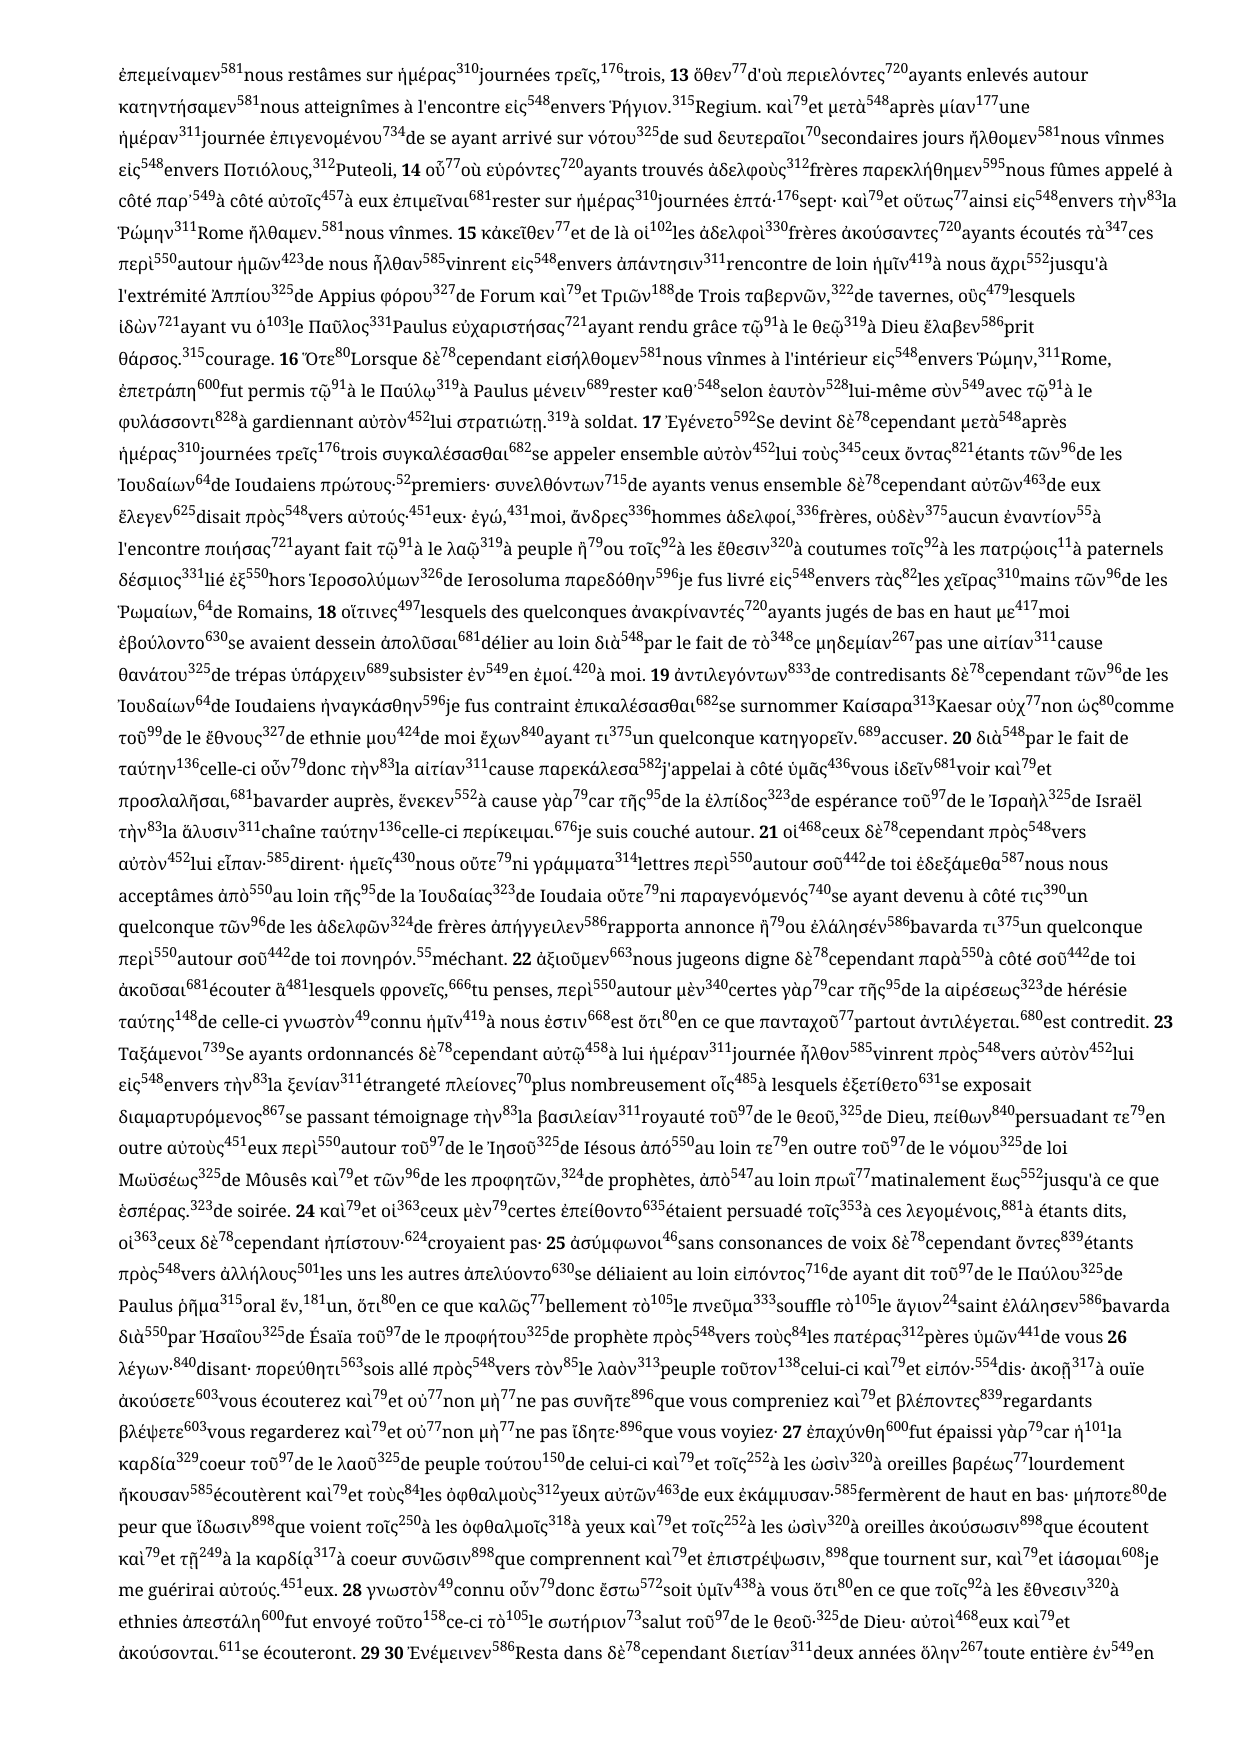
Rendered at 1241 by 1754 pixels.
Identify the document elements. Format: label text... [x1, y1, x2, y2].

text 1 Καὶ79Et διασωθέντες759ayants étés sauvés complètement τότε77alors ἐπέγνωμεν581nous reconnûmes ὅτι80en ce que Μελίτη329Malte ἡ101la νῆσος329île καλεῖται.680est appelé. 2 οἵ102les τε79en outre βάρβαροι70barbares παρεῖχον624fournissaient οὐ77non τὴν83la τυχοῦσαν705ayante obtenue φιλανθρωπίαν311amitié de l'humain ἡμῖν,419à nous, ἅψαντες720ayants touchés γὰρ79car πυρὰν311grand feu προσελάβοντο591se prirent auprès πάντας268tous ἡμᾶς416nous διὰ548par le fait de τὸν85le ὑετὸν313pluie τὸν346celui ἐφεστῶτα770ayant présenté καὶ79et διὰ548par le fait de τὸ87le ψῦχος.315froid. 3 Συστρέψαντος716de Ayant tourné ensemble δὲ78cependant τοῦ97de le Παύλου325de Paulus φρυγάνων326de bois secs τι271un quelconque πλῆθος315multitude καὶ79et ἐπιθέντος716de ayant surposé ἐπὶ548sur τὴν83la πυράν,311grand feu, ἔχιδνα329vipère ἀπὸ550au loin τῆς95de la θέρμης323de chaleur ἐξελθοῦσα719ayante sortie καθῆψεν586attacha de haut en bas τῆς95de la χειρὸς323de main αὐτοῦ.464de lui. 4 ὡς80comme δὲ78cependant εἶδον585virent οἱ102les βάρβαροι70barbares κρεμάμενον851se suspendant τὸ87le θηρίον315bête sauvage ἐκ550hors τῆς95de la χειρὸς323de main αὐτοῦ,464de lui, πρὸς548vers ἀλλήλους501les uns les autres ἔλεγον·624disaient· πάντως77en tout cas φονεύς331meurtrier ἐστιν668est ὁ103le ἄνθρωπος331être humain οὗτος156celui-ci ὃν480lequel διασωθέντα744ayant été sauvé complètement ἐκ550hors τῆς95de la θαλάσσης323de mer ἡ101la δίκη329exécution en justice ζῆν689vivre οὐκ77non εἴασεν.586concéda. 5 ὁ469celui μὲν77certes οὖν79donc ἀποτινάξας721ayant secoué loin τὸ87le θηρίον315bête sauvage εἰς548envers τὸ87le πῦρ315feu ἔπαθεν586souffrit οὐδὲν271aucun κακόν,55malicieux, 6 οἱ468ceux δὲ78cependant προσεδόκων624attendaient αὐτὸν452lui μέλλειν689imminer πίμπρασθαι692être enflé en brûlure ἢ79ou καταπίπτειν689tomber de haut en bas ἄφνω77tout à coup νεκρόν.53mort. ἐπὶ548sur πολὺ375nombreux δὲ78cependant αὐτῶν463de eux προσδοκώντων833de attendants καὶ79et θεωρούντων833de observants μηδὲν375pas un ἄτοπον55déplacé εἰς548envers αὐτὸν452lui γινόμενον851se devenant μεταβαλόμενοι739se ayants jetés au-delà ἔλεγον624disaient αὐτὸν452lui εἶναι689être θεόν.313Dieu. 7 Ἐν549En δὲ78cependant τοῖς353à ces περὶ548autour τὸν85le τόπον313lieu ἐκεῖνον138celui-là ὑπῆρχεν625subsistait χωρία332emplacements τῷ91à le πρώτῳ59à premier τῆς95de la νήσου323de île ὀνόματι321à nom Ποπλίῳ,319à Publius, ὃς498lequel ἀναδεξάμενος740se ayant accepté de bas en haut ἡμᾶς416nous τρεῖς176trois ἡμέρας310journées φιλοφρόνως77en amitié d'émotion ἐξένισεν.586traita en étranger. 8 ἐγένετο592se devint δὲ78cependant τὸν85le πατέρα313père τοῦ97de le Ποπλίου325de Publius πυρετοῖς318à fièvres καὶ79et δυσεντερίῳ321à dysenterie συνεχόμενον875étant tenu ensemble κατακεῖσθαι,690se coucher de haut en bas, πρὸς548vers ὃν480lequel ὁ103le Παῦλος331Paulus εἰσελθὼν721ayant venu à l'intérieur καὶ79et προσευξάμενος740se ayant prié ἐπιθεὶς721ayant surposé τὰς82les χεῖρας310mains αὐτῷ458à lui ἰάσατο592se guérit αὐτόν.452lui. 9 τούτου360de ce-ci δὲ78cependant γενομένου736de se ayant devenu καὶ77aussi οἱ102les λοιποὶ389restants οἱ363ceux ἐν549en τῇ89à la νήσῳ317à île ἔχοντες839ayants ἀσθενείας310infirmités προσήρχοντο630se venaient vers καὶ79et ἐθεραπεύοντο,635étaient soigné, 10 οἳ497lesquels καὶ77aussi πολλαῖς272à nombreuses τιμαῖς316à valeurs ἐτίμησαν585valorisèrent ἡμᾶς416nous καὶ79et ἀναγομένοις879à étants conduits de bas en haut ἐπέθεντο591se surposèrent τὰ347ces πρὸς548vers τὰς242les χρείας.310besoins. 11 Μετὰ548Après δὲ78cependant τρεῖς178trois μῆνας312mois ἀνήχθημεν595nous fûmes conduit de bas en haut ἐν549en πλοίῳ321à navire παρακεχειμακότι775à ayant hiverné à côté ἐν549en τῇ89à la νήσῳ,317à île, Ἀλεξανδρίνῳ,12à Alexandrinus, παρασήμῳ38à marqué à côté Διοσκούροις.318à Dioscures. 12 καὶ79et καταχθέντες759ayants étés menés de haut en bas εἰς548envers Συρακούσας310Syracuse ἐπεμείναμεν581nous restâmes sur ἡμέρας310journées τρεῖς,176trois, 13 ὅθεν77d'où περιελόντες720ayants enlevés autour κατηντήσαμεν581nous atteignîmes à l'encontre εἰς548envers Ῥήγιον.315Regium. καὶ79et μετὰ548après μίαν177une ἡμέραν311journée ἐπιγενομένου734de se ayant arrivé sur νότου325de sud δευτεραῖοι70secondaires jours ἤλθομεν581nous vînmes εἰς548envers Ποτιόλους,312Puteoli, 14 οὗ77où εὑρόντες720ayants trouvés ἀδελφοὺς312frères παρεκλήθημεν595nous fûmes appelé à côté παρ᾽549à côté αὐτοῖς457à eux ἐπιμεῖναι681rester sur ἡμέρας310journées ἑπτά·176sept· καὶ79et οὕτως77ainsi εἰς548envers τὴν83la Ῥώμην311Rome ἤλθαμεν.581nous vînmes. 15 κἀκεῖθεν77et de là οἱ102les ἀδελφοὶ330frères ἀκούσαντες720ayants écoutés τὰ347ces περὶ550autour ἡμῶν423de nous ἦλθαν585vinrent εἰς548envers ἀπάντησιν311rencontre de loin ἡμῖν419à nous ἄχρι552jusqu'à l'extrémité Ἀππίου325de Appius φόρου327de Forum καὶ79et Τριῶν188de Trois ταβερνῶν,322de tavernes, οὓς479lesquels ἰδὼν721ayant vu ὁ103le Παῦλος331Paulus εὐχαριστήσας721ayant rendu grâce τῷ91à le θεῷ319à Dieu ἔλαβεν586prit θάρσος.315courage. 16 Ὅτε80Lorsque δὲ78cependant εἰσήλθομεν581nous vînmes à l'intérieur εἰς548envers Ῥώμην,311Rome, ἐπετράπη600fut permis τῷ91à le Παύλῳ319à Paulus μένειν689rester καθ᾽548selon ἑαυτὸν528lui-même σὺν549avec τῷ91à le φυλάσσοντι828à gardiennant αὐτὸν452lui στρατιώτῃ.319à soldat. 17 Ἐγένετο592Se devint δὲ78cependant μετὰ548après ἡμέρας310journées τρεῖς176trois συγκαλέσασθαι682se appeler ensemble αὐτὸν452lui τοὺς345ceux ὄντας821étants τῶν96de les Ἰουδαίων64de Ioudaiens πρώτους·52premiers· συνελθόντων715de ayants venus ensemble δὲ78cependant αὐτῶν463de eux ἔλεγεν625disait πρὸς548vers αὐτούς·451eux· ἐγώ,431moi, ἄνδρες336hommes ἀδελφοί,336frères, οὐδὲν375aucun ἐναντίον55à l'encontre ποιήσας721ayant fait τῷ91à le λαῷ319à peuple ἢ79ou τοῖς92à les ἔθεσιν320à coutumes τοῖς92à les πατρῴοις11à paternels δέσμιος331lié ἐξ550hors Ἱεροσολύμων326de Ierosoluma παρεδόθην596je fus livré εἰς548envers τὰς82les χεῖρας310mains τῶν96de les Ῥωμαίων,64de Romains, 18 οἵτινες497lesquels des quelconques ἀνακρίναντές720ayants jugés de bas en haut με417moi ἐβούλοντο630se avaient dessein ἀπολῦσαι681délier au loin διὰ548par le fait de τὸ348ce μηδεμίαν267pas une αἰτίαν311cause θανάτου325de trépas ὑπάρχειν689subsister ἐν549en ἐμοί.420à moi. 19 ἀντιλεγόντων833de contredisants δὲ78cependant τῶν96de les Ἰουδαίων64de Ioudaiens ἠναγκάσθην596je fus contraint ἐπικαλέσασθαι682se surnommer Καίσαρα313Kaesar οὐχ77non ὡς80comme τοῦ99de le ἔθνους327de ethnie μου424de moi ἔχων840ayant τι375un quelconque κατηγορεῖν.689accuser. 20 διὰ548par le fait de ταύτην136celle-ci οὖν79donc τὴν83la αἰτίαν311cause παρεκάλεσα582j'appelai à côté ὑμᾶς436vous ἰδεῖν681voir καὶ79et προσλαλῆσαι,681bavarder auprès, ἕνεκεν552à cause γὰρ79car τῆς95de la ἐλπίδος323de espérance τοῦ97de le Ἰσραὴλ325de Israël τὴν83la ἅλυσιν311chaîne ταύτην136celle-ci περίκειμαι.676je suis couché autour. 21 οἱ468ceux δὲ78cependant πρὸς548vers αὐτὸν452lui εἶπαν·585dirent· ἡμεῖς430nous οὔτε79ni γράμματα314lettres περὶ550autour σοῦ442de toi ἐδεξάμεθα587nous nous acceptâmes ἀπὸ550au loin τῆς95de la Ἰουδαίας323de Ioudaia οὔτε79ni παραγενόμενός740se ayant devenu à côté τις390un quelconque τῶν96de les ἀδελφῶν324de frères ἀπήγγειλεν586rapporta annonce ἢ79ou ἐλάλησέν586bavarda τι375un quelconque περὶ550autour σοῦ442de toi πονηρόν.55méchant. 22 ἀξιοῦμεν663nous jugeons digne δὲ78cependant παρὰ550à côté σοῦ442de toi ἀκοῦσαι681écouter ἃ481lesquels φρονεῖς,666tu penses, περὶ550autour μὲν340certes γὰρ79car τῆς95de la αἱρέσεως323de hérésie ταύτης148de celle-ci γνωστὸν49connu ἡμῖν419à nous ἐστιν668est ὅτι80en ce que πανταχοῦ77partout ἀντιλέγεται.680est contredit. 23 Ταξάμενοι739Se ayants ordonnancés δὲ78cependant αὐτῷ458à lui ἡμέραν311journée ἦλθον585vinrent πρὸς548vers αὐτὸν452lui εἰς548envers τὴν83la ξενίαν311étrangeté πλείονες70plus nombreusement οἷς485à lesquels ἐξετίθετο631se exposait διαμαρτυρόμενος867se passant témoignage τὴν83la βασιλείαν311royauté τοῦ97de le θεοῦ,325de Dieu, πείθων840persuadant τε79en outre αὐτοὺς451eux περὶ550autour τοῦ97de le Ἰησοῦ325de Iésous ἀπό550au loin τε79en outre τοῦ97de le νόμου325de loi Μωϋσέως325de Môusês καὶ79et τῶν96de les προφητῶν,324de prophètes, ἀπὸ547au loin πρωῒ77matinalement ἕως552jusqu'à ce que ἑσπέρας.323de soirée. 24 καὶ79et οἱ363ceux μὲν79certes ἐπείθοντο635étaient persuadé τοῖς353à ces λεγομένοις,881à étants dits, οἱ363ceux δὲ78cependant ἠπίστουν·624croyaient pas· 25 ἀσύμφωνοι46sans consonances de voix δὲ78cependant ὄντες839étants πρὸς548vers ἀλλήλους501les uns les autres ἀπελύοντο630se déliaient au loin εἰπόντος716de ayant dit τοῦ97de le Παύλου325de Paulus ῥῆμα315oral ἕν,181un, ὅτι80en ce que καλῶς77bellement τὸ105le πνεῦμα333souffle τὸ105le ἅγιον24saint ἐλάλησεν586bavarda διὰ550par Ἠσαΐου325de Ésaïa τοῦ97de le προφήτου325de prophète πρὸς548vers τοὺς84les πατέρας312pères ὑμῶν441de vous 26 λέγων·840disant· πορεύθητι563sois allé πρὸς548vers τὸν85le λαὸν313peuple τοῦτον138celui-ci καὶ79et εἰπόν·554dis· ἀκοῇ317à ouïe ἀκούσετε603vous écouterez καὶ79et οὐ77non μὴ77ne pas συνῆτε896que vous compreniez καὶ79et βλέποντες839regardants βλέψετε603vous regarderez καὶ79et οὐ77non μὴ77ne pas ἴδητε·896que vous voyiez· 27 ἐπαχύνθη600fut épaissi γὰρ79car ἡ101la καρδία329coeur τοῦ97de le λαοῦ325de peuple τούτου150de celui-ci καὶ79et τοῖς252à les ὠσὶν320à oreilles βαρέως77lourdement ἤκουσαν585écoutèrent καὶ79et τοὺς84les ὀφθαλμοὺς312yeux αὐτῶν463de eux ἐκάμμυσαν·585fermèrent de haut en bas· μήποτε80de peur que ἴδωσιν898que voient τοῖς250à les ὀφθαλμοῖς318à yeux καὶ79et τοῖς252à les ὠσὶν320à oreilles ἀκούσωσιν898que écoutent καὶ79et τῇ249à la καρδίᾳ317à coeur συνῶσιν898que comprennent καὶ79et ἐπιστρέψωσιν,898que tournent sur, καὶ79et ἰάσομαι608je me guérirai αὐτούς.451eux. 28 γνωστὸν49connu οὖν79donc ἔστω572soit ὑμῖν438à vous ὅτι80en ce que τοῖς92à les ἔθνεσιν320à ethnies ἀπεστάλη600fut envoyé τοῦτο158ce-ci τὸ105le σωτήριον73salut τοῦ97de le θεοῦ·325de Dieu· αὐτοὶ468eux καὶ79et ἀκούσονται.611se écouteront. 29 30 Ἐνέμεινεν586Resta dans δὲ78cependant διετίαν311deux années ὅλην267toute entière ἐν549en ἰδίῳ123à en propre μισθώματι321à location καὶ79et ἀπεδέχετο631se acceptait loin πάντας372tous τοὺς345ceux εἰσπορευομένους848se allants à l'intérieur πρὸς548vers αὐτόν,452lui, 31 κηρύσσων840annonçant τὴν83la βασιλείαν311royauté τοῦ97de le θεοῦ325de Dieu καὶ79et διδάσκων840enseignant τὰ347ces περὶ550autour τοῦ97de le κυρίου325de Maître Ἰησοῦ325de Iésous Χριστοῦ325de Christ μετὰ550avec πάσης279de toute παρρησίας323de oralité franche ἀκωλύτως.77sans empêchement. [118, 59, 1181, 1665]
